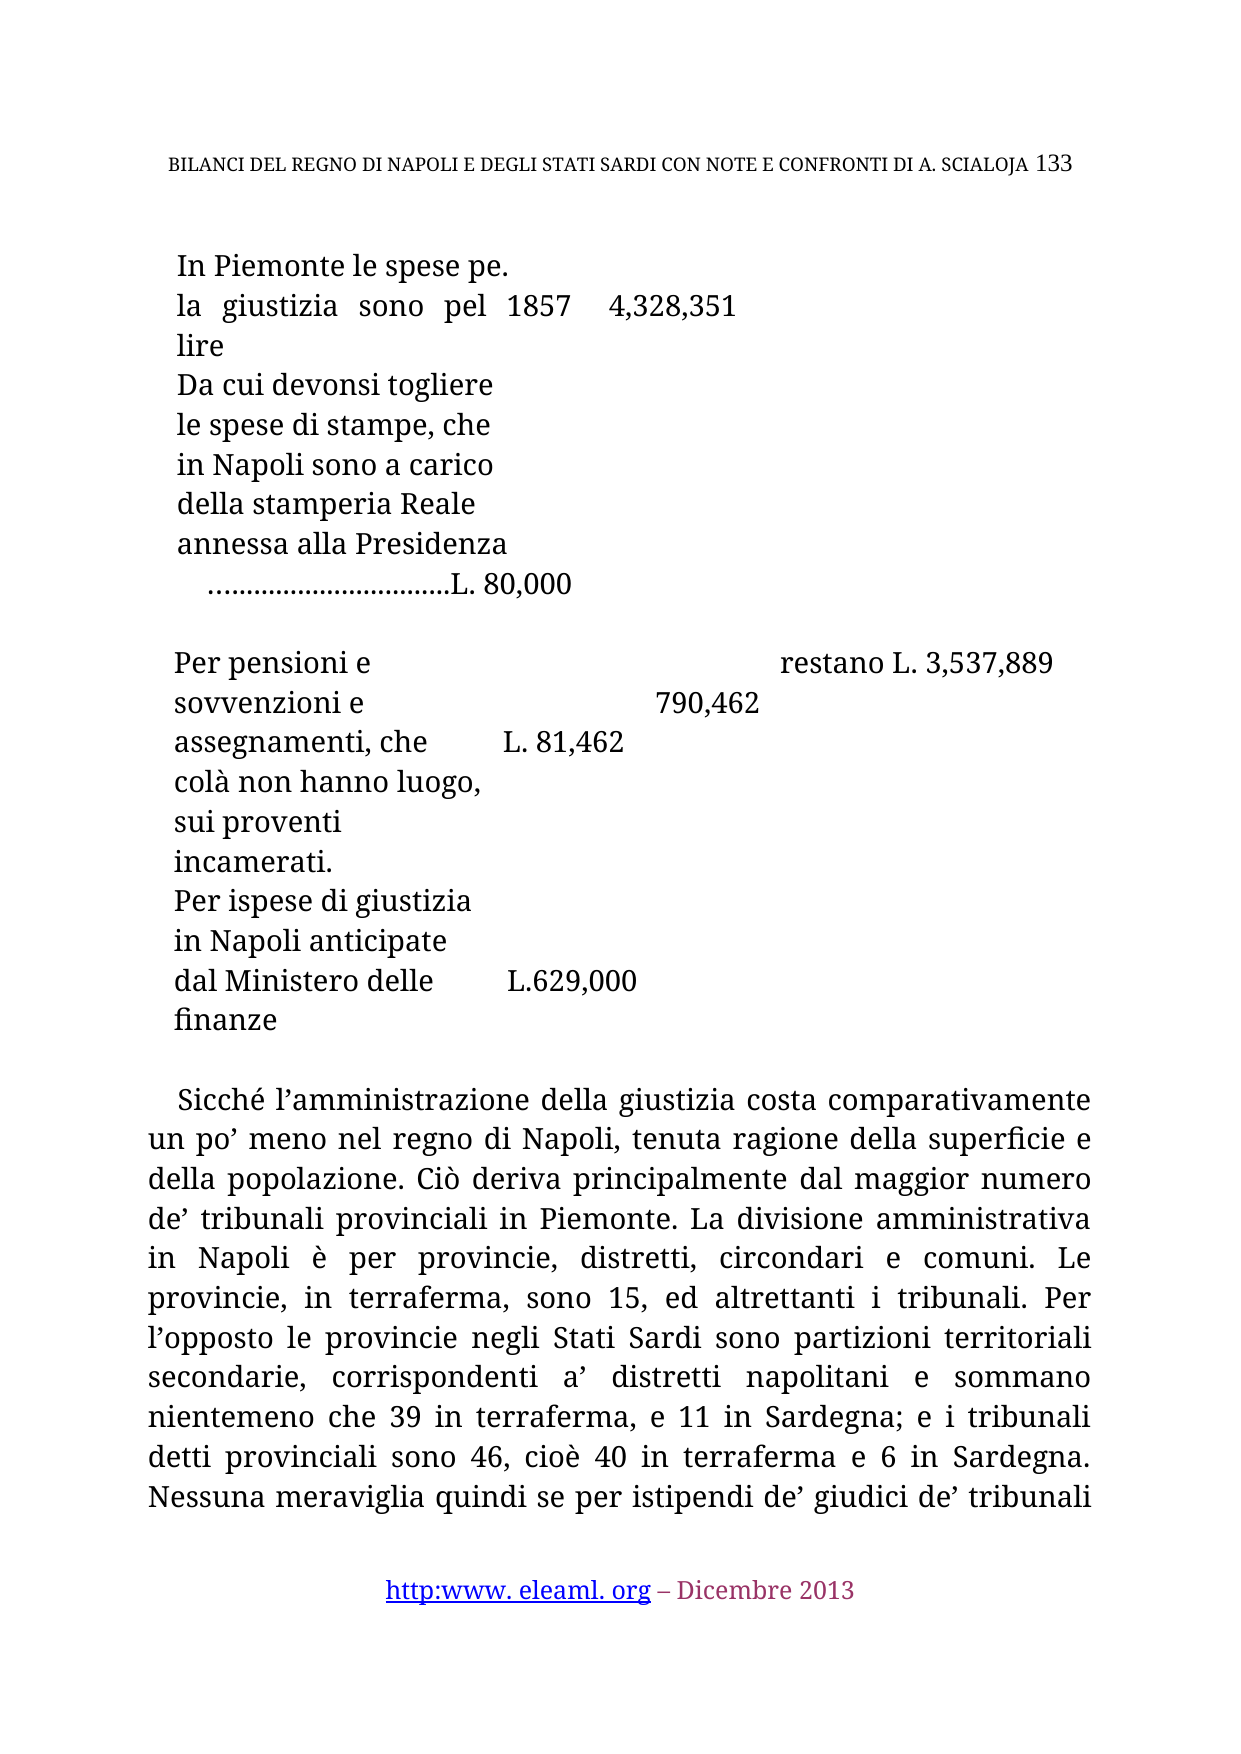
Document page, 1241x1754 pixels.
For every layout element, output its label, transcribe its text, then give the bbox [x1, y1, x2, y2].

table_cell [770, 682, 1064, 722]
table_cell L. 81,462 [483, 722, 645, 881]
text Sicché l’amministrazione della giustizia costa comparativamente un po’ meno nel regno di Napoli, tenuta ragione della superficie e della popolazione. Ciò deriva principalmente dal maggior numero de’ tribunali provinciali in Piemonte. La divisione amministrativa in Napoli è per provincie, distretti, circondari e comuni. Le provincie, in terraferma, sono 15, ed altrettanti i tribunali. Per l’opposto le provincie negli Stati Sardi sono partizioni territoriali secondarie, corrispondenti a’ distretti napolitani e sommano nientemeno che 39 in terraferma, e 11 in Sardegna; e i tribunali detti provinciali sono 46, cioè 40 in terraferma e 6 in Sardegna. Nessuna meraviglia quindi se per istipendi de’ giudici de’ tribunali [148, 1079, 1093, 1516]
table_cell L.629,000 [483, 881, 645, 1039]
table_header Per pensioni e sovvenzioni e assegnamenti, che colà non hanno luogo, sui proventi incamerati. [174, 643, 482, 881]
table_cell [770, 722, 1064, 881]
table_cell 790,462 [645, 682, 770, 722]
table_header 4,328,351 [575, 246, 771, 364]
table_header In Piemonte le spese pe. la giustizia sono pel 1857 lire [174, 246, 575, 364]
table_header [771, 246, 1064, 364]
table_cell [645, 881, 770, 1039]
table_header restano L. 3,537,889 [770, 643, 1064, 682]
table_cell [575, 365, 771, 603]
table_cell Da cui devonsi togliere le spese di stampe, che in Napoli sono a carico della stamperia Reale annessa alla Presidenza …..............................L. 80,000 [174, 365, 575, 603]
table_cell [771, 365, 1064, 603]
table_cell [483, 682, 645, 722]
table_header [483, 643, 645, 682]
table_cell Per ispese di giustizia in Napoli anticipate dal Ministero delle finanze [174, 881, 482, 1039]
table_header [645, 643, 770, 682]
table_cell [645, 722, 770, 881]
table_cell [770, 881, 1064, 1039]
